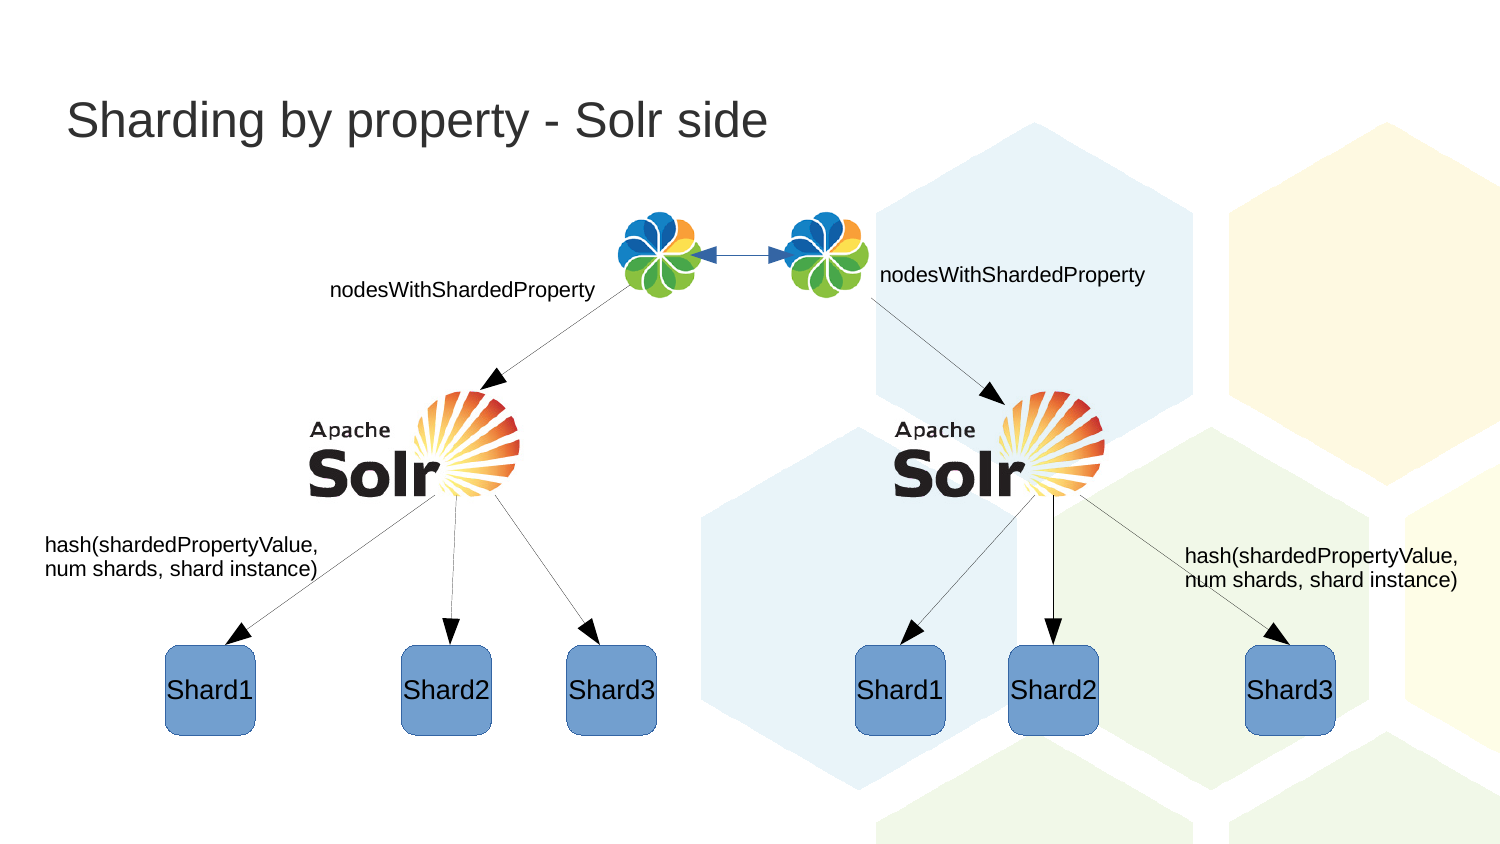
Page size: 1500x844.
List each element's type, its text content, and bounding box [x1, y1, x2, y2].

text_box Shard1 [855, 645, 946, 736]
text_box nodesWithShardedProperty [315, 270, 646, 331]
text_box hash(shardedPropertyValue,num shards, shard instance) [1170, 536, 1486, 601]
text_box nodesWithShardedProperty [865, 255, 1196, 316]
text_box Shard3 [1245, 645, 1336, 736]
picture [0, 0, 1500, 844]
text_box Shard1 [165, 645, 256, 736]
text_box Shard2 [401, 645, 492, 736]
text_box hash(shardedPropertyValue, num shards, shard instance) [30, 525, 346, 589]
title Sharding by property - Solr side [51, 72, 1449, 190]
text_box Shard2 [1008, 645, 1099, 736]
text_box Shard3 [566, 645, 657, 736]
